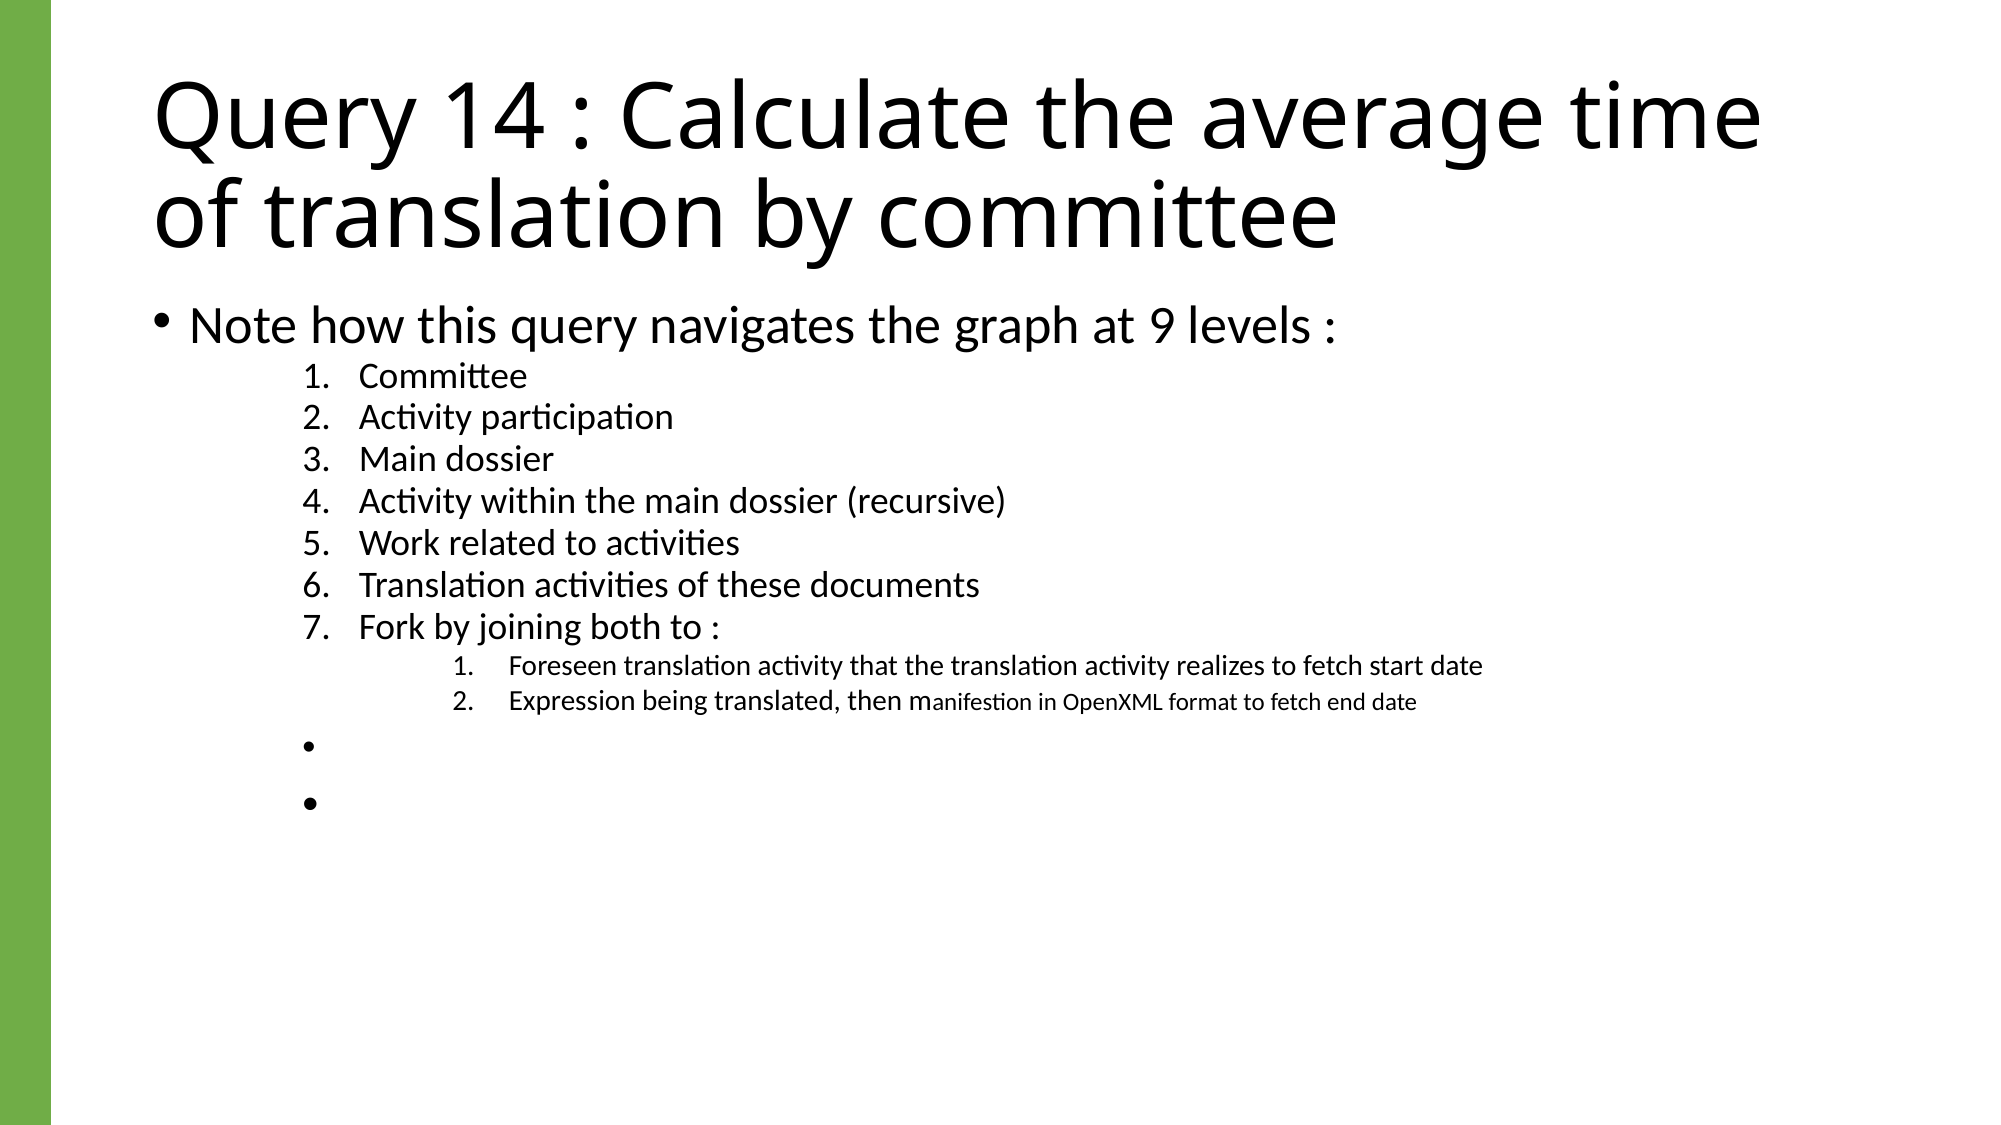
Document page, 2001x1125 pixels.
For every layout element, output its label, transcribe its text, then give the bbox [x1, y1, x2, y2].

list Note how this query navigates the graph at 9 levels : Committee Activity participation Main dossier Activity within the main dossier (recursive) Work related to activities Translation activities of these documents Fork by joining both to : Foreseen translation activity that the translation activity realizes to fetch start date Expression being translated, then manifestion in OpenXML format to fetch end date [137, 299, 1863, 1014]
title Query 14 : Calculate the average time of translation by committee [137, 59, 1863, 278]
text_box [0, 0, 51, 1125]
